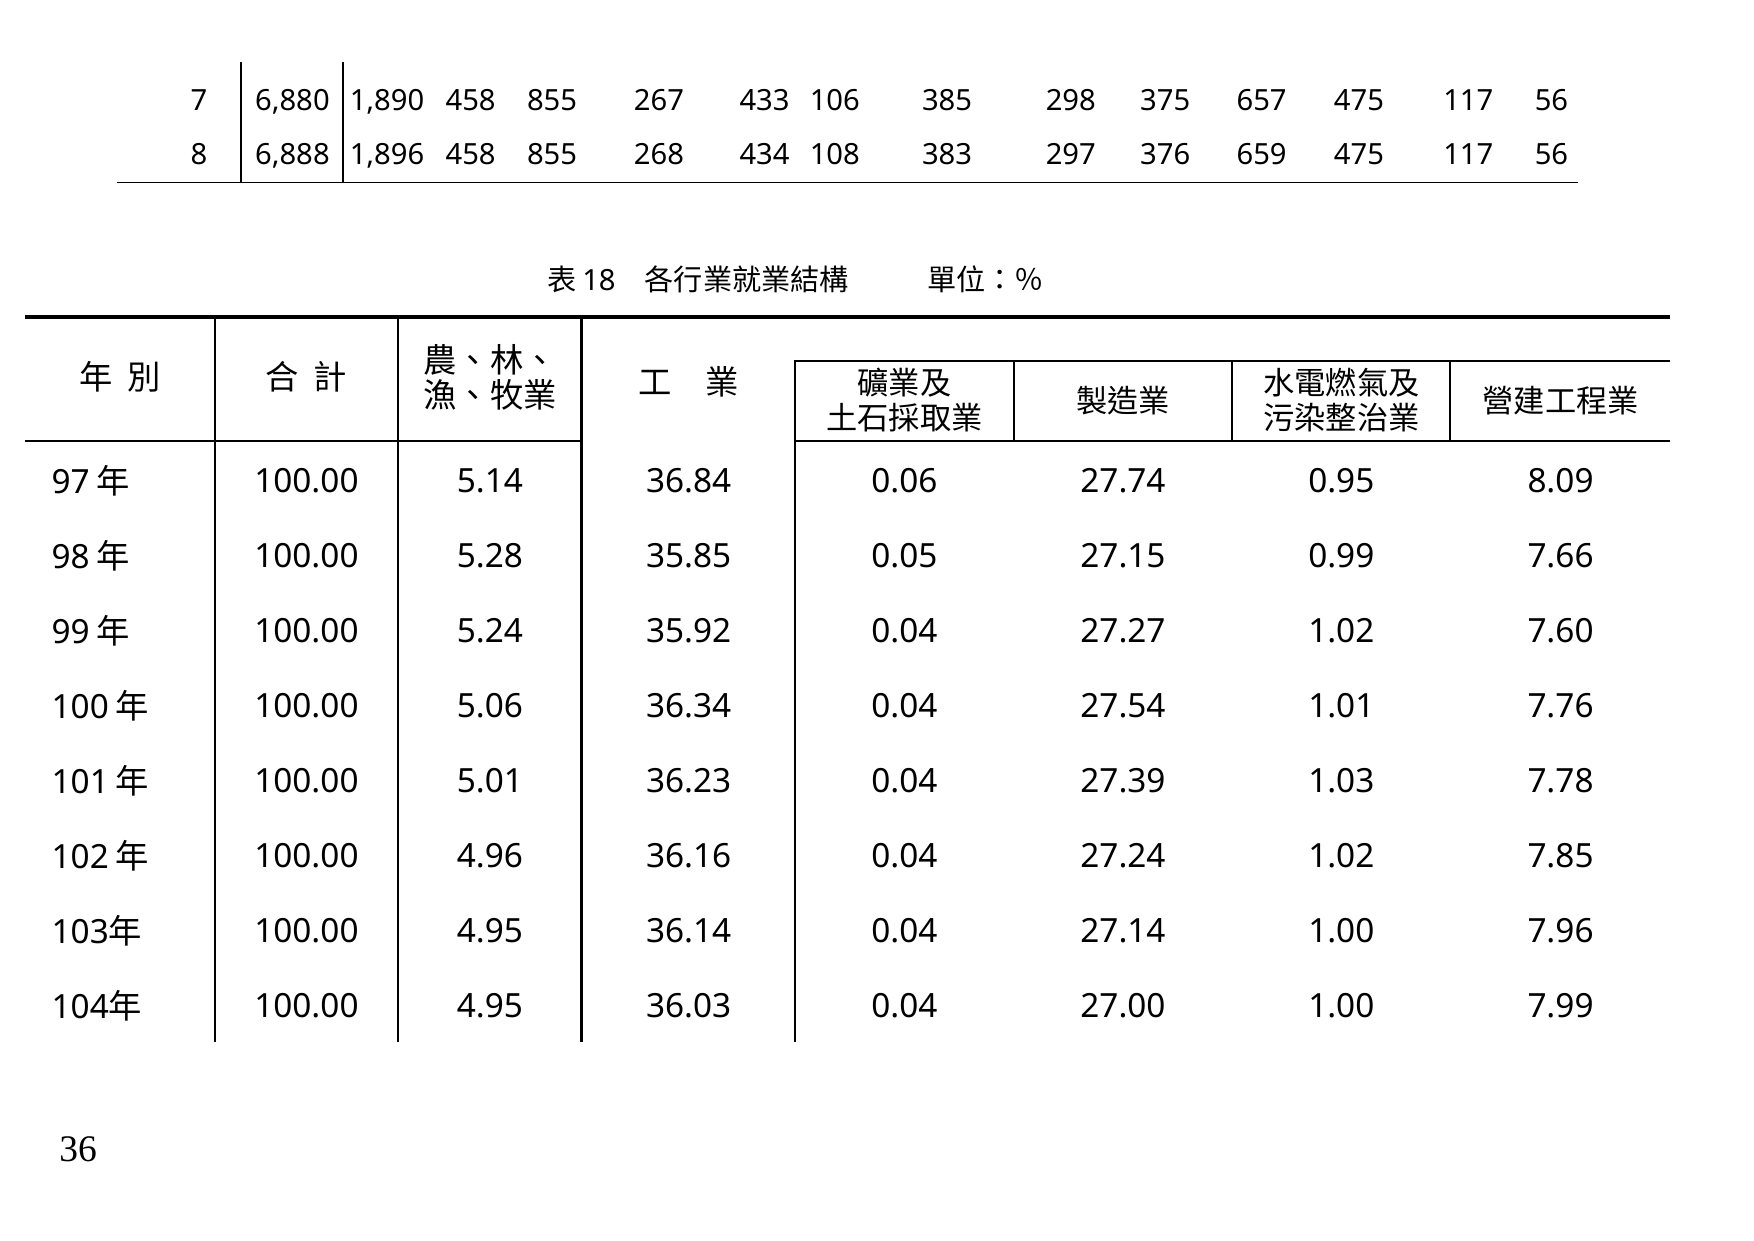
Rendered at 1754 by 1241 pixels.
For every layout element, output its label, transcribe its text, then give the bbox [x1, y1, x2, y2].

subtitle 表18 各行業就業結構 單位：％ [59, 240, 1636, 315]
table_cell 4.95 [399, 967, 580, 1042]
table_cell 106 [805, 62, 864, 116]
table_cell 8月 [117, 116, 240, 182]
table_cell 98年 [25, 517, 214, 592]
table_cell 1.00 [1232, 967, 1450, 1042]
table_cell 7.85 [1450, 817, 1670, 892]
table_cell 99年 [25, 592, 214, 667]
table_cell 1.02 [1232, 817, 1450, 892]
table_cell 5.14 [399, 442, 580, 517]
table_cell 36.16 [583, 817, 794, 892]
table_cell 礦業及 土石採取業 [796, 362, 1013, 440]
table_cell 27.74 [1014, 442, 1232, 517]
table_cell 267 [593, 62, 724, 116]
table_cell [117, 183, 241, 240]
table_cell 375 [1112, 62, 1218, 116]
table_cell 7.99 [1450, 967, 1670, 1042]
table_cell 475 [1305, 62, 1412, 116]
table_cell 297 [1029, 116, 1112, 182]
table_cell 1.00 [1232, 892, 1450, 967]
table_cell 27.24 [1014, 817, 1232, 892]
table_cell [430, 183, 511, 240]
table_cell 100.00 [216, 892, 397, 967]
table_cell 27.39 [1014, 742, 1232, 817]
table_cell 7.96 [1450, 892, 1670, 967]
table_cell 1,896 [344, 116, 430, 182]
table_cell 8.09 [1450, 442, 1670, 517]
table_cell 97年 [25, 442, 214, 517]
table_cell 298 [1029, 62, 1112, 116]
table_cell 7.78 [1450, 742, 1670, 817]
table_cell 0.04 [796, 742, 1013, 817]
table_cell 100.00 [216, 742, 397, 817]
table_cell 103年 [25, 892, 214, 967]
table_cell 35.85 [583, 517, 794, 592]
table_cell 117 [1413, 62, 1524, 116]
table_cell [1305, 183, 1412, 240]
table_cell [805, 183, 864, 240]
table_cell 433 [724, 62, 804, 116]
table_cell 0.04 [796, 667, 1013, 742]
table_cell 102年 [25, 817, 214, 892]
table_cell 1.01 [1232, 667, 1450, 742]
table_cell 100.00 [216, 592, 397, 667]
table_cell 564 [1524, 62, 1578, 116]
table_cell 36.34 [583, 667, 794, 742]
table_cell 1,890 [344, 62, 430, 116]
table_cell 117 [1413, 116, 1524, 182]
table_cell 7.66 [1450, 517, 1670, 592]
table_cell 657 [1218, 62, 1305, 116]
table_cell 水電燃氣及 污染整治業 [1233, 362, 1449, 440]
table_cell 0.04 [796, 967, 1013, 1042]
table_cell 0.99 [1232, 517, 1450, 592]
table_cell 104年 [25, 967, 214, 1042]
table_header [795, 319, 1670, 360]
table_cell 36.14 [583, 892, 794, 967]
table_cell 100.00 [216, 517, 397, 592]
table_cell 0.06 [796, 442, 1013, 517]
table_cell 27.15 [1014, 517, 1232, 592]
table_cell 5.01 [399, 742, 580, 817]
table_cell [1413, 183, 1524, 240]
table_cell 855 [511, 116, 593, 182]
table_cell 376 [1112, 116, 1218, 182]
table_cell 5.24 [399, 592, 580, 667]
table_cell 101年 [25, 742, 214, 817]
table_cell 5.28 [399, 517, 580, 592]
table_cell 27.14 [1014, 892, 1232, 967]
table_cell 7.60 [1450, 592, 1670, 667]
table_cell 7月 [117, 62, 240, 116]
table_cell [724, 183, 804, 240]
table_cell 1.03 [1232, 742, 1450, 817]
table_cell [865, 183, 1029, 240]
table_cell 0.04 [796, 892, 1013, 967]
table_cell 385 [865, 62, 1029, 116]
table_cell 268 [593, 116, 724, 182]
table_cell 7.76 [1450, 667, 1670, 742]
table_cell [511, 183, 593, 240]
table_cell [1218, 183, 1305, 240]
table_cell 100.00 [216, 967, 397, 1042]
table_cell 製造業 [1015, 362, 1231, 440]
table_cell 5.06 [399, 667, 580, 742]
table_cell 36.84 [583, 440, 794, 517]
table_cell 100年 [25, 667, 214, 742]
table_cell 4.96 [399, 817, 580, 892]
table_cell 0.05 [796, 517, 1013, 592]
table_cell 562 [1524, 116, 1578, 182]
table_cell 0.95 [1232, 442, 1450, 517]
table_cell 659 [1218, 116, 1305, 182]
table_cell 475 [1305, 116, 1412, 182]
table_cell [241, 183, 343, 240]
table_cell [1112, 183, 1218, 240]
table_cell 36.23 [583, 742, 794, 817]
table_cell 458 [430, 116, 511, 182]
table_cell [593, 183, 724, 240]
table_cell 0.04 [796, 817, 1013, 892]
table_cell 35.92 [583, 592, 794, 667]
table_header 年 別 [25, 319, 214, 440]
table_cell 27.27 [1014, 592, 1232, 667]
table_cell [1524, 183, 1578, 240]
table_cell 100.00 [216, 442, 397, 517]
table_header 合 計 [216, 319, 397, 440]
table_cell 0.04 [796, 592, 1013, 667]
table_cell 434 [724, 116, 804, 182]
table_cell 855 [511, 62, 593, 116]
table_cell 108 [805, 116, 864, 182]
table_cell 營建工程業 [1451, 362, 1670, 440]
table_cell 383 [865, 116, 1029, 182]
table_cell [1029, 183, 1112, 240]
table_cell 100.00 [216, 817, 397, 892]
table_header 農、林、 漁、牧業 [399, 319, 580, 440]
table_cell 1.02 [1232, 592, 1450, 667]
table_cell 100.00 [216, 667, 397, 742]
table_cell [343, 183, 430, 240]
table_cell 27.00 [1014, 967, 1232, 1042]
table_cell 458 [430, 62, 511, 116]
table_cell 27.54 [1014, 667, 1232, 742]
table_cell 6,888 [242, 116, 342, 182]
table_header 工 業 [583, 319, 795, 440]
table_cell 4.95 [399, 892, 580, 967]
table_cell 36.03 [583, 967, 794, 1042]
table_cell 6,880 [242, 62, 342, 116]
